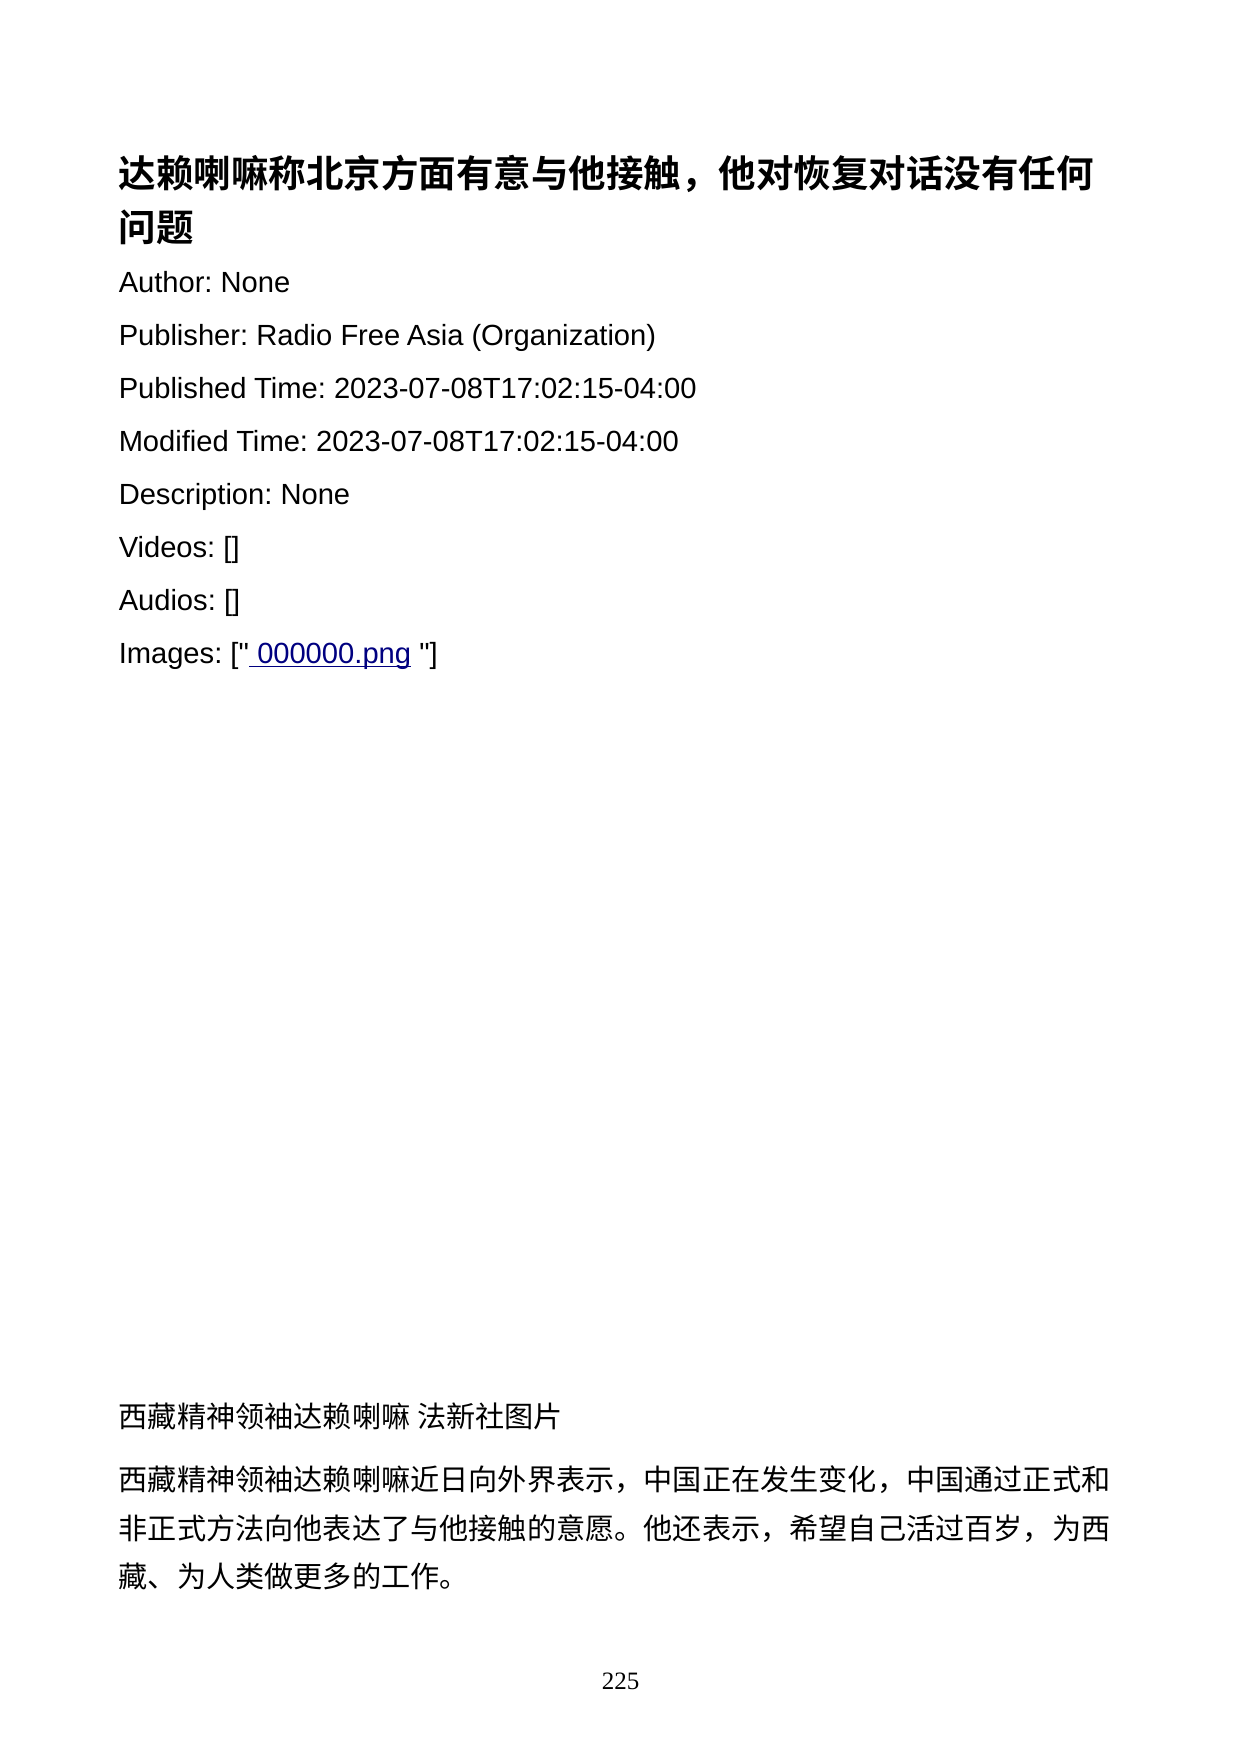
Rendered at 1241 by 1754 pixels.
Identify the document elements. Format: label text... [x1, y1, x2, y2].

text Videos: [] [118, 530, 1122, 564]
subtitle 达赖喇嘛称北京方面有意与他接触，他对恢复对话没有任何问题 [118, 143, 1122, 252]
text 西藏精神领袖达赖喇嘛 法新社图片 [118, 689, 1122, 1436]
text Description: None [118, 477, 1122, 511]
text Images: [" 000000.png "] [118, 636, 1122, 670]
text Author: None [118, 264, 1122, 298]
text Publisher: Radio Free Asia (Organization) [118, 318, 1122, 351]
text Audios: [] [118, 583, 1122, 617]
text Modified Time: 2023-07-08T17:02:15-04:00 [118, 424, 1122, 457]
text 西藏精神领袖达赖喇嘛近日向外界表示，中国正在发生变化，中国通过正式和非正式方法向他表达了与他接触的意愿。他还表示，希望自己活过百岁，为西藏、为人类做更多的工作。 [118, 1457, 1122, 1596]
text Published Time: 2023-07-08T17:02:15-04:00 [118, 371, 1122, 404]
